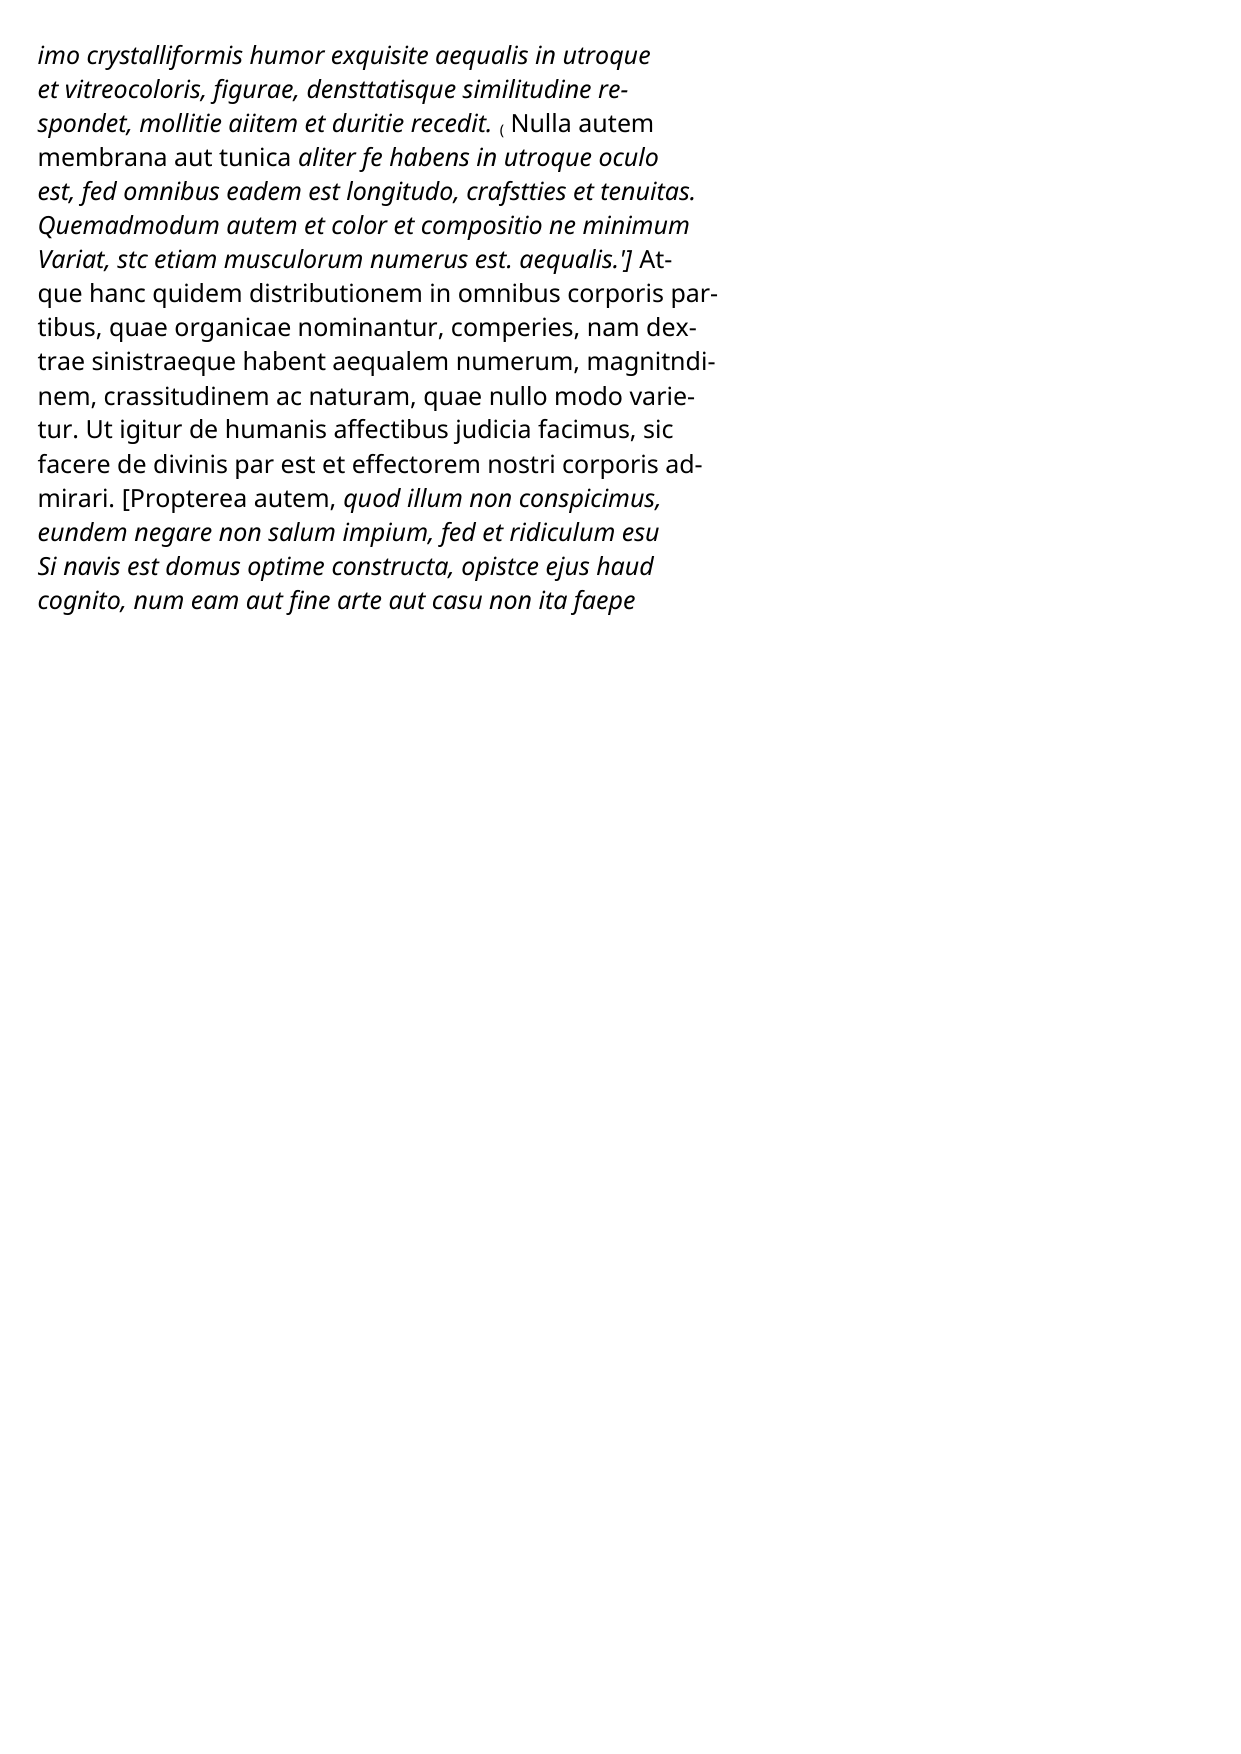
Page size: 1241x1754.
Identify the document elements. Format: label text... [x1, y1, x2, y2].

text imo crystalliformis humor exquisite aequalis in utroque et vitreocoloris, figurae, densttatisque similitudine re- spondet, mollitie aiitem et duritie recedit. ( Nulla autem membrana aut tunica aliter fe habens in utroque oculo est, fed omnibus eadem est longitudo, crafstties et tenuitas. Quemadmodum autem et color et compositio ne minimum Variat, stc etiam musculorum numerus est. aequalis.'] At- que hanc quidem distributionem in omnibus corporis par- tibus, quae organicae nominantur, comperies, nam dex- trae sinistraeque habent aequalem numerum, magnitndi- nem, crassitudinem ac naturam, quae nullo modo varie- tur. Ut igitur de humanis affectibus judicia facimus, sic facere de divinis par est et effectorem nostri corporis ad- mirari. [Propterea autem, quod illum non conspicimus, eundem negare non salum impium, fed et ridiculum esu Si navis est domus optime constructa, opistce ejus haud cognito, num eam aut fine arte aut casu non ita faepe [37, 37, 1203, 617]
